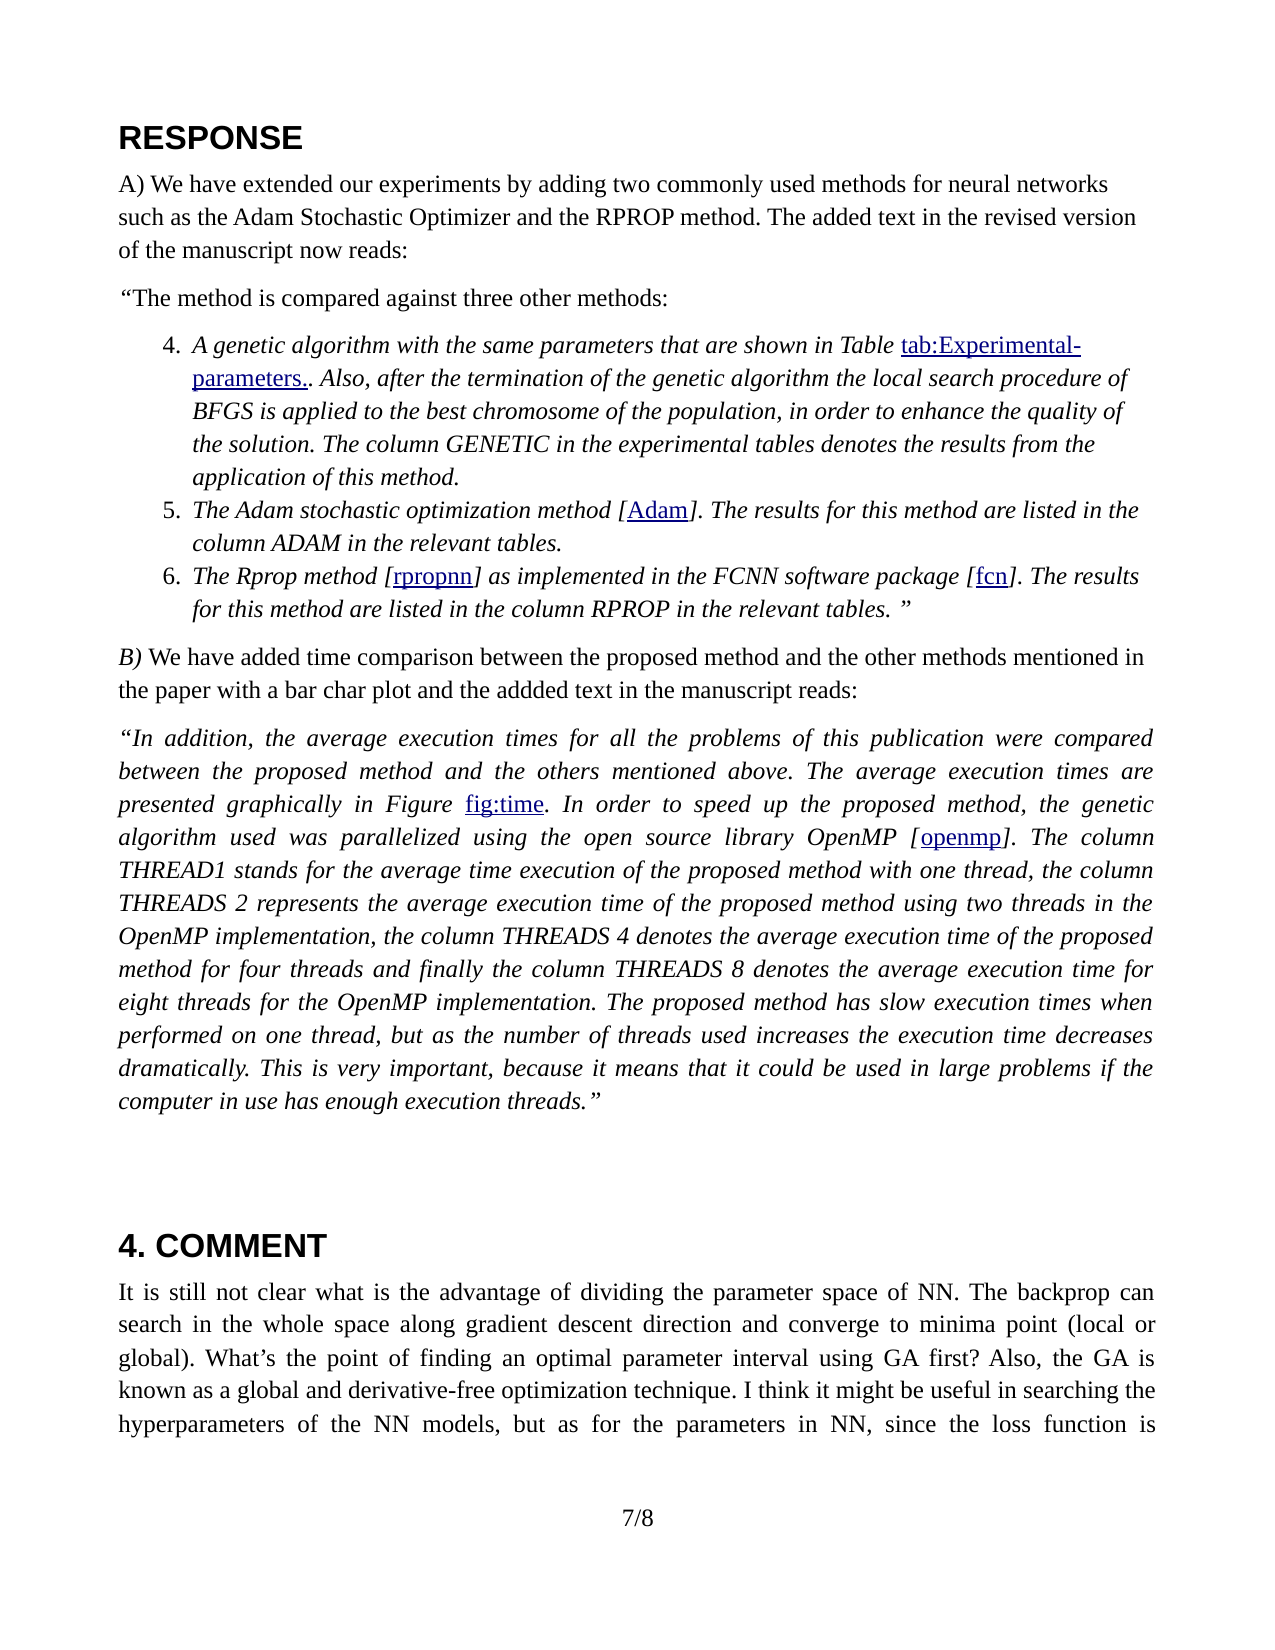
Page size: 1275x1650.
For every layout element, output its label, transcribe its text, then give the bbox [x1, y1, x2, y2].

text B) We have added time comparison between the proposed method and the other methods mentioned in the paper with a bar char plot and the addded text in the manuscript reads: [118, 642, 1157, 704]
text A) We have extended our experiments by adding two commonly used methods for neural networks such as the Adam Stochastic Optimizer and the RPROP method. The added text in the revised version of the manuscript now reads: [118, 169, 1157, 264]
text It is still not clear what is the advantage of dividing the parameter space of NN. The backprop can search in the whole space along gradient descent direction and converge to minima point (local or global). What’s the point of finding an optimal parameter interval using GA first? Also, the GA is known as a global and derivative-free optimization technique. I think it might be useful in searching the hyperparameters of the NN models, but as for the parameters in NN, since the loss function is [118, 1277, 1157, 1437]
list The Adam stochastic optimization method [Adam]. The results for this method are listed in the column ADAM in the relevant tables. [162, 495, 1157, 557]
list The Rprop method [rpropnn] as implemented in the FCNN software package [fcn]. The results for this method are listed in the column RPROP in the relevant tables. ” [162, 561, 1157, 623]
list A genetic algorithm with the same parameters that are shown in Table tab:Experimental-parameters.. Also, after the termination of the genetic algorithm the local search procedure of BFGS is applied to the best chromosome of the population, in order to enhance the quality of the solution. The column GENETIC in the experimental tables denotes the results from the application of this method. [162, 330, 1157, 491]
text “The method is compared against three other methods: [118, 283, 1157, 311]
subtitle 4. COMMENT [118, 1226, 1157, 1264]
text “In addition, the average execution times for all the problems of this publication were compared between the proposed method and the others mentioned above. The average execution times are presented graphically in Figure fig:time. In order to speed up the proposed method, the genetic algorithm used was parallelized using the open source library OpenMP [openmp]. The column THREAD1 stands for the average time execution of the proposed method with one thread, the column THREADS 2 represents the average execution time of the proposed method using two threads in the OpenMP implementation, the column THREADS 4 denotes the average execution time of the proposed method for four threads and finally the column THREADS 8 denotes the average execution time for eight threads for the OpenMP implementation. The proposed method has slow execution times when performed on one thread, but as the number of threads used increases the execution time decreases dramatically. This is very important, because it means that it could be used in large problems if the computer in use has enough execution threads.” [118, 723, 1157, 1115]
subtitle RESPONSE [118, 118, 1157, 157]
